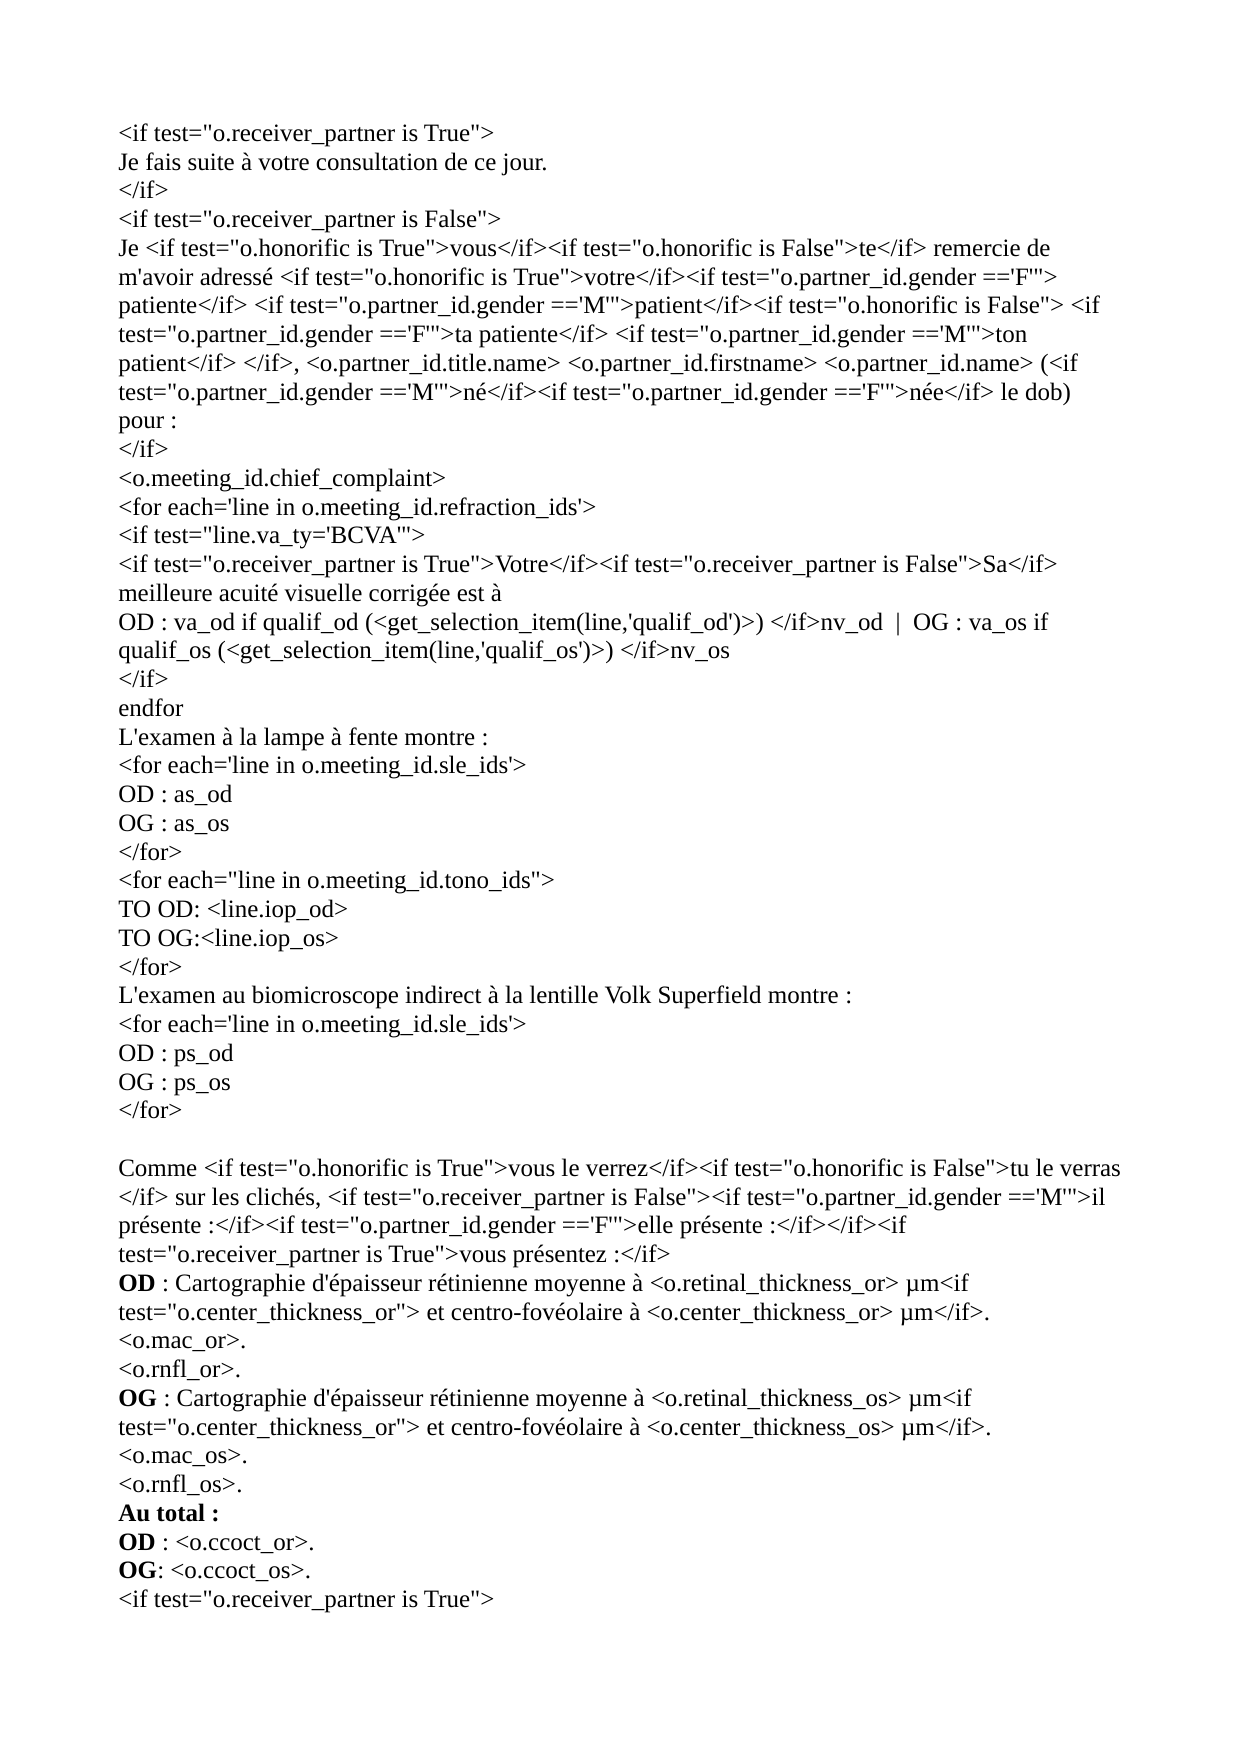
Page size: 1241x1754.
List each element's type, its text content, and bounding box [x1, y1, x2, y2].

text OD : as_od [118, 779, 1122, 808]
text OD : <o.ccoct_or>. [118, 1527, 1122, 1556]
text <o.mac_os>. [118, 1441, 1122, 1469]
text <for each='line in o.meeting_id.refraction_ids'> [118, 492, 1122, 521]
text <for each='line in o.meeting_id.sle_ids'> [118, 751, 1122, 779]
text </for> [118, 837, 1122, 866]
text OD : Cartographie d'épaisseur rétinienne moyenne à <o.retinal_thickness_or> µm<if test="o.center_thickness_or"> et centro-fovéolaire à <o.center_thickness_or> µm</if>. [118, 1268, 1122, 1326]
text <for each='line in o.meeting_id.sle_ids'> [118, 1009, 1122, 1038]
text Au total : [118, 1498, 1122, 1527]
text Je fais suite à votre consultation de ce jour. [118, 147, 1122, 176]
text L'examen à la lampe à fente montre : [118, 722, 1122, 751]
text </if> [118, 434, 1122, 463]
text L'examen au biomicroscope indirect à la lentille Volk Superfield montre : [118, 981, 1122, 1009]
text <if test="o.receiver_partner is False"> [118, 204, 1122, 233]
text Comme <if test="o.honorific is True">vous le verrez</if><if test="o.honorific is False">tu le verras </if> sur les clichés, <if test="o.receiver_partner is False"><if test="o.partner_id.gender =='M'">il présente :</if><if test="o.partner_id.gender =='F'">elle présente :</if></if><if test="o.receiver_partner is True">vous présentez :</if> [118, 1153, 1122, 1268]
text <if test="line.va_ty='BCVA'"> [118, 521, 1122, 549]
text </if> [118, 664, 1122, 693]
text Je <if test="o.honorific is True">vous</if><if test="o.honorific is False">te</if> remercie de m'avoir adressé <if test="o.honorific is True">votre</if><if test="o.partner_id.gender =='F'"> patiente</if> <if test="o.partner_id.gender =='M'">patient</if><if test="o.honorific is False"> <if test="o.partner_id.gender =='F'">ta patiente</if> <if test="o.partner_id.gender =='M'">ton patient</if> </if>, <o.partner_id.title.name> <o.partner_id.firstname> <o.partner_id.name> (<if test="o.partner_id.gender =='M'">né</if><if test="o.partner_id.gender =='F'">née</if> le dob) pour : [118, 233, 1122, 434]
text TO OD: <line.iop_od> [118, 894, 1122, 923]
text <if test="o.receiver_partner is True"> [118, 118, 1122, 147]
text <if test="o.receiver_partner is True">Votre</if><if test="o.receiver_partner is False">Sa</if> meilleure acuité visuelle corrigée est à [118, 549, 1122, 607]
text </for> [118, 952, 1122, 981]
text OG : Cartographie d'épaisseur rétinienne moyenne à <o.retinal_thickness_os> µm<if test="o.center_thickness_or"> et centro-fovéolaire à <o.center_thickness_os> µm</if>. [118, 1383, 1122, 1441]
text TO OG:<line.iop_os> [118, 923, 1122, 952]
text <o.rnfl_os>. [118, 1469, 1122, 1498]
text <if test="o.receiver_partner is True"> [118, 1584, 1122, 1613]
text OG : ps_os [118, 1067, 1122, 1096]
text </if> [118, 176, 1122, 204]
text OD : ps_od [118, 1038, 1122, 1067]
text <o.mac_or>. [118, 1326, 1122, 1354]
text OG: <o.ccoct_os>. [118, 1556, 1122, 1584]
text </for> [118, 1096, 1122, 1124]
text <o.rnfl_or>. [118, 1354, 1122, 1383]
text endfor [118, 693, 1122, 722]
text OG : as_os [118, 808, 1122, 837]
text <for each="line in o.meeting_id.tono_ids"> [118, 866, 1122, 894]
text OD : va_od if qualif_od (<get_selection_item(line,'qualif_od')>) </if>nv_od | OG : va_os if qualif_os (<get_selection_item(line,'qualif_os')>) </if>nv_os [118, 607, 1122, 664]
text <o.meeting_id.chief_complaint> [118, 463, 1122, 492]
